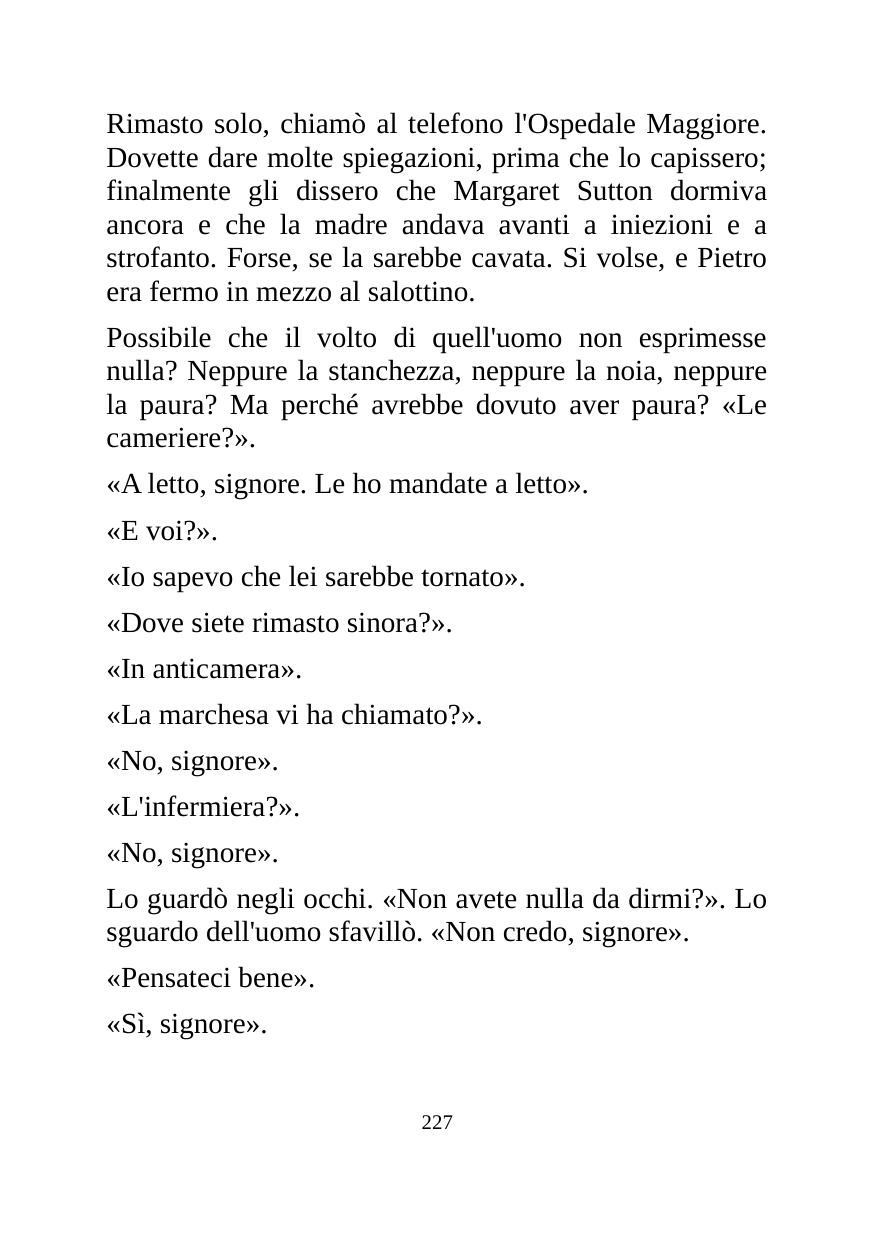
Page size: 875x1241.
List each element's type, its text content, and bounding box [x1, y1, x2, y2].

text «Sì, signore». [106, 1007, 768, 1040]
text Rimasto solo, chiamò al telefono l'Ospedale Maggiore. Dovette dare molte spiegazioni, prima che lo capissero; finalmente gli dissero che Margaret Sutton dormiva ancora e che la madre andava avanti a iniezioni e a strofanto. Forse, se la sarebbe cavata. Si volse, e Pietro era fermo in mezzo al salottino. [106, 106, 768, 307]
text Lo guardò negli occhi. «Non avete nulla da dirmi?». Lo sguardo dell'uomo sfavillò. «Non credo, signore». [106, 881, 768, 948]
text «A letto, signore. Le ho mandate a letto». [106, 467, 768, 500]
text «Io sapevo che lei sarebbe tornato». [106, 559, 768, 592]
text «E voi?». [106, 513, 768, 546]
text «Pensateci bene». [106, 961, 768, 994]
text «L'infermiera?». [106, 789, 768, 822]
text «No, signore». [106, 743, 768, 776]
text Possibile che il volto di quell'uomo non esprimesse nulla? Neppure la stanchezza, neppure la noia, neppure la paura? Ma perché avrebbe dovuto aver paura? «Le cameriere?». [106, 320, 768, 454]
text «In anticamera». [106, 651, 768, 684]
text «Dove siete rimasto sinora?». [106, 605, 768, 638]
text «La marchesa vi ha chiamato?». [106, 697, 768, 730]
text «No, signore». [106, 835, 768, 868]
